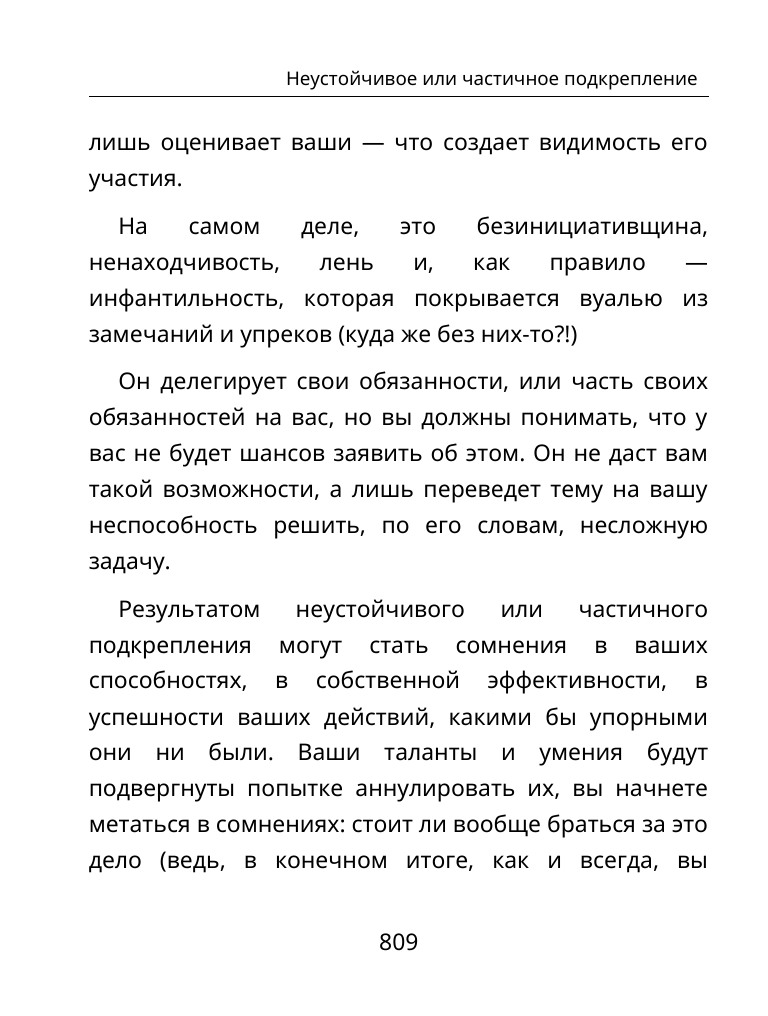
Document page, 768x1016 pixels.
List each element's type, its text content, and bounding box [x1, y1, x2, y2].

text лишь оценивает ваши — что создает видимость его участия. [88, 126, 709, 193]
text Он делегирует свои обязанности, или часть своих обязанностей на вас, но вы должны понимать, что у вас не будет шансов заявить об этом. Он не даст вам такой возможности, а лишь переведет тему на вашу неспособность решить, по его словам, несложную задачу. [88, 365, 709, 576]
text На самом деле, это безинициативщина, ненаходчивость, лень и, как правило — инфантильность, которая покрывается вуалью из замечаний и упреков (куда же без них-то?!) [88, 210, 709, 349]
text Результатом неустойчивого или частичного подкрепления могут стать сомнения в ваших способностях, в собственной эффективности, в успешности ваших действий, какими бы упорными они ни были. Ваши таланты и умения будут подвергнуты попытке аннулировать их, вы начнете метаться в сомнениях: стоит ли вообще браться за это дело (ведь, в конечном итоге, как и всегда, вы [88, 593, 709, 875]
